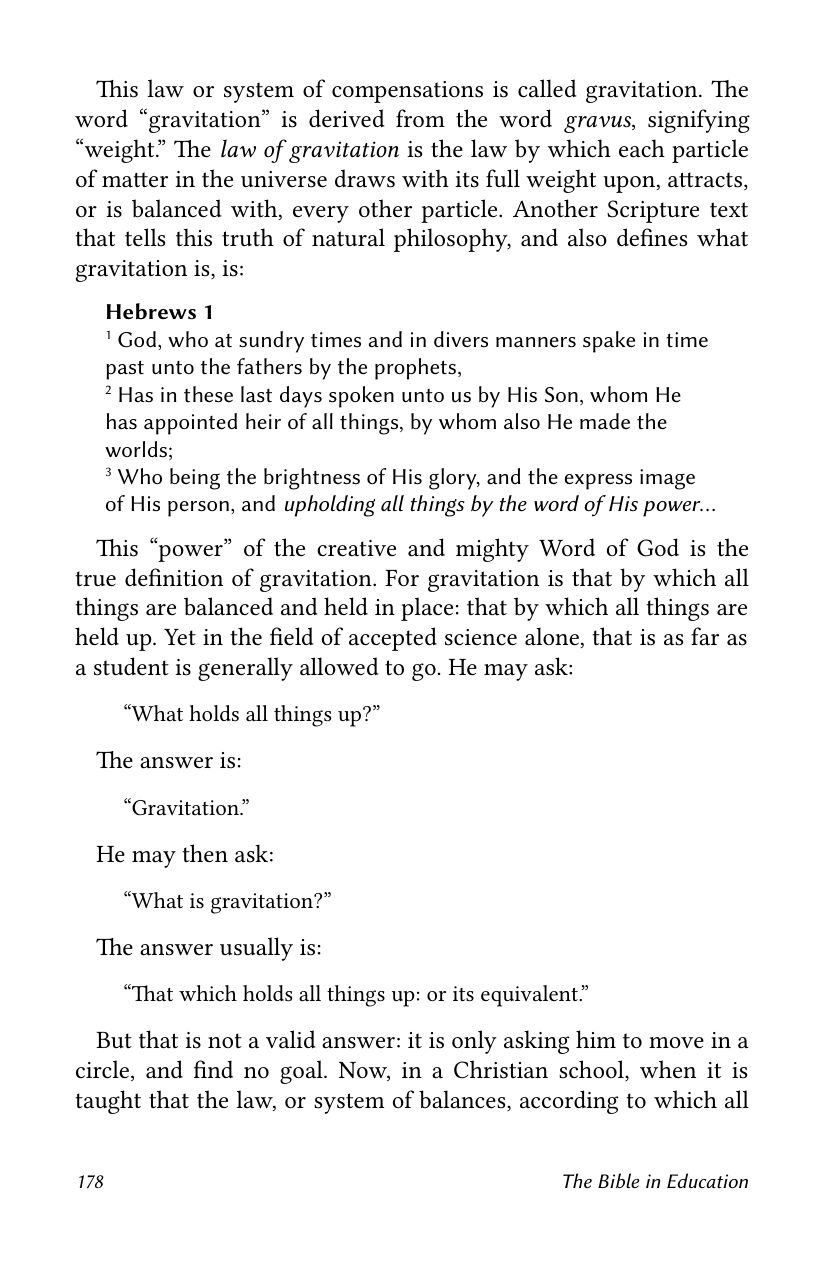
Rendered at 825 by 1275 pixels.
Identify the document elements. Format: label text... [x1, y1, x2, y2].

text 2 Has in these last days spoken unto us by His Son, whom He has appointed heir of all things, by whom also He made the worlds; [105, 382, 720, 463]
text “What holds all things up?” [105, 701, 720, 727]
text 3 Who being the brightness of His glory, and the express image of His person, and upholding all things by the word of His power... [105, 464, 720, 517]
text But that is not a valid answer: it is only asking him to move in a circle, and find no goal. Now, in a Christian school, when it is taught that the law, or system of balances, according to which all [75, 1027, 750, 1115]
text He may then ask: [75, 840, 750, 868]
text The answer is: [75, 747, 750, 775]
text “What is gravitation?” [105, 888, 720, 914]
text “That which holds all things up: or its equivalent.” [105, 981, 720, 1007]
text Hebrews 1 [105, 299, 750, 325]
text 1 God, who at sundry times and in divers manners spake in time past unto the fathers by the prophets, [105, 327, 720, 380]
text “Gravitation.” [105, 794, 720, 821]
text The answer usually is: [75, 933, 750, 962]
text This “power” of the creative and mighty Word of God is the true definition of gravitation. For gravitation is that by which all things are balanced and held in place: that by which all things are held up. Yet in the field of accepted science alone, that is as far as a student is generally allowed to go. He may ask: [75, 534, 750, 682]
text This law or system of compensations is called gravitation. The word “gravitation” is derived from the word gravus, signifying “weight.” The law of gravitation is the law by which each particle of matter in the universe draws with its full weight upon, attracts, or is balanced with, every other particle. Another Scripture text that tells this truth of natural philosophy, and also defines what gravitation is, is: [75, 75, 750, 283]
